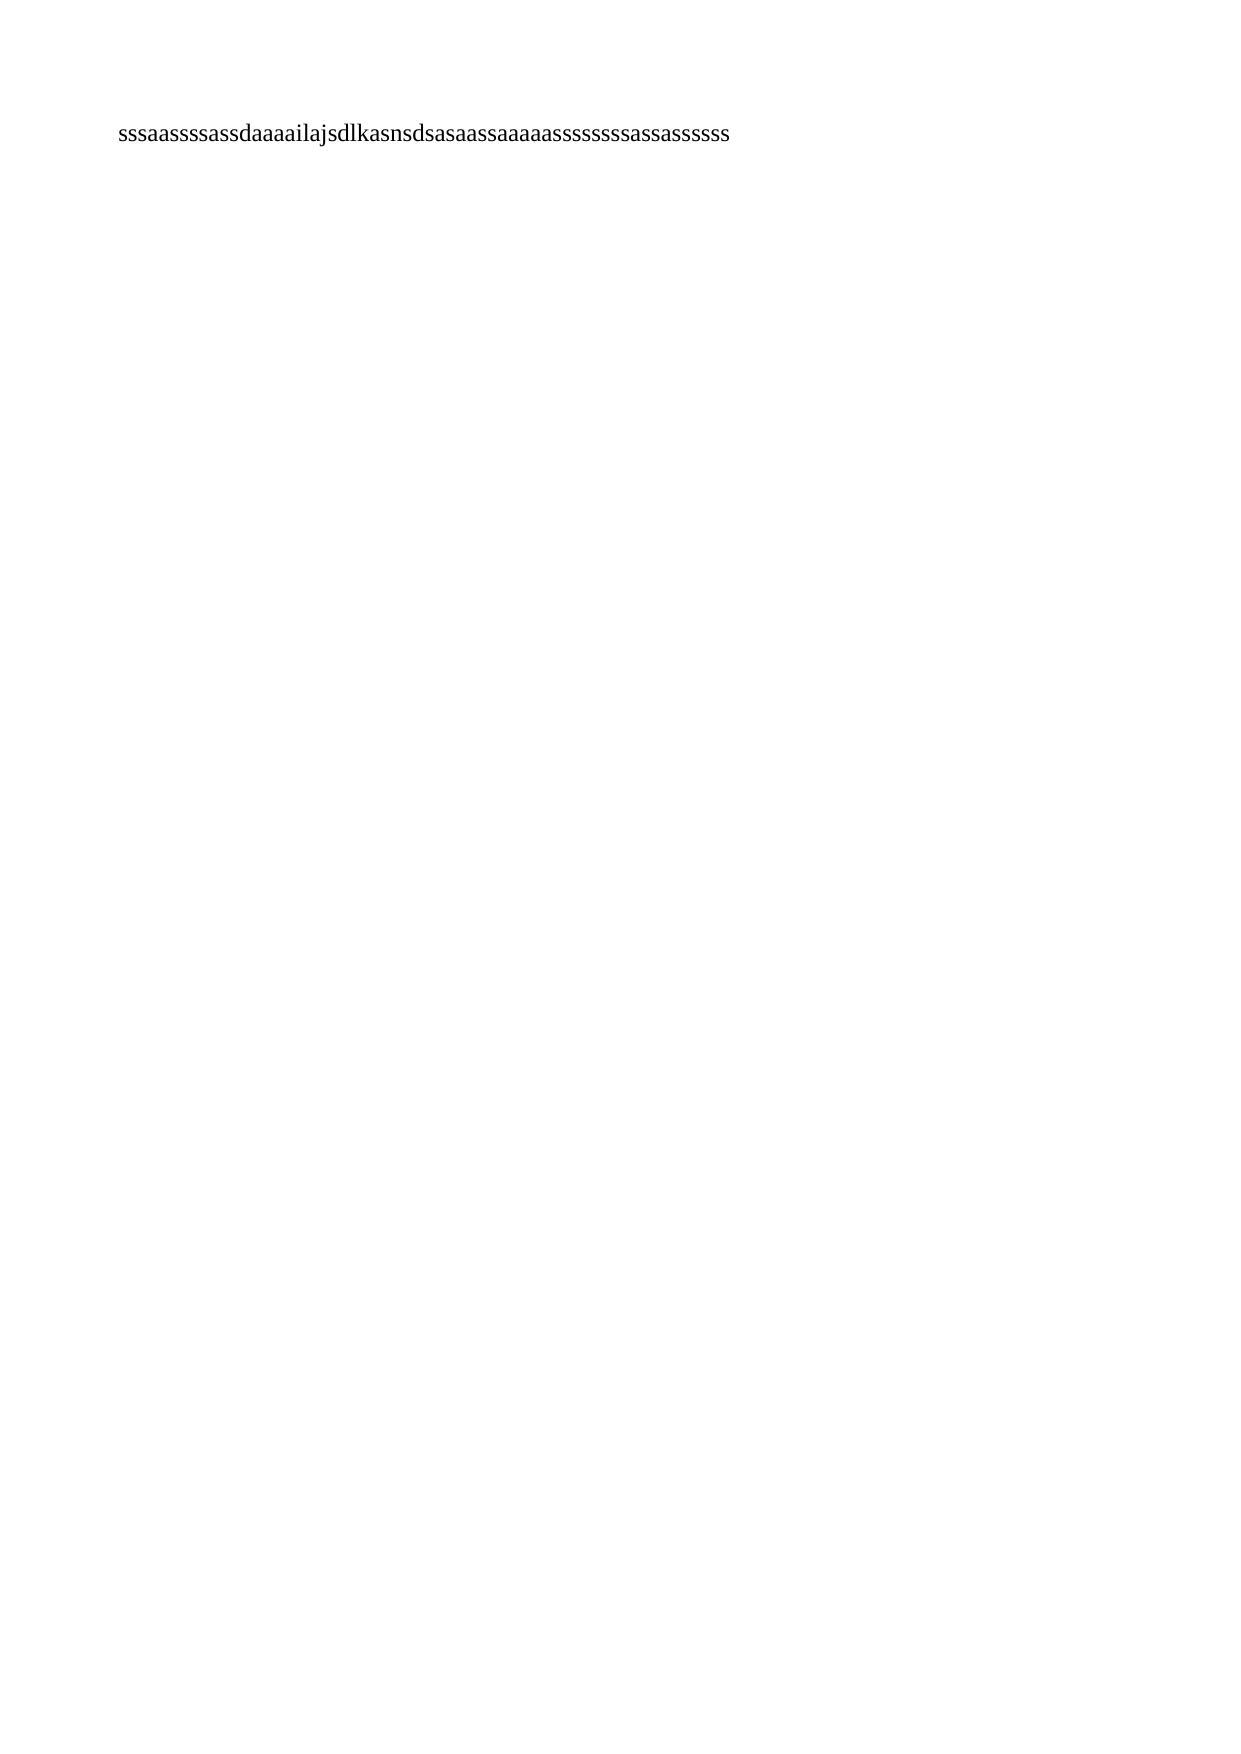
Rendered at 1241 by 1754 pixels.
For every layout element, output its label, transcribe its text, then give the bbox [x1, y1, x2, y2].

text sssaassssassdaaaailajsdlkasnsdsasaassaaaaassssssssassassssss [118, 118, 1122, 147]
